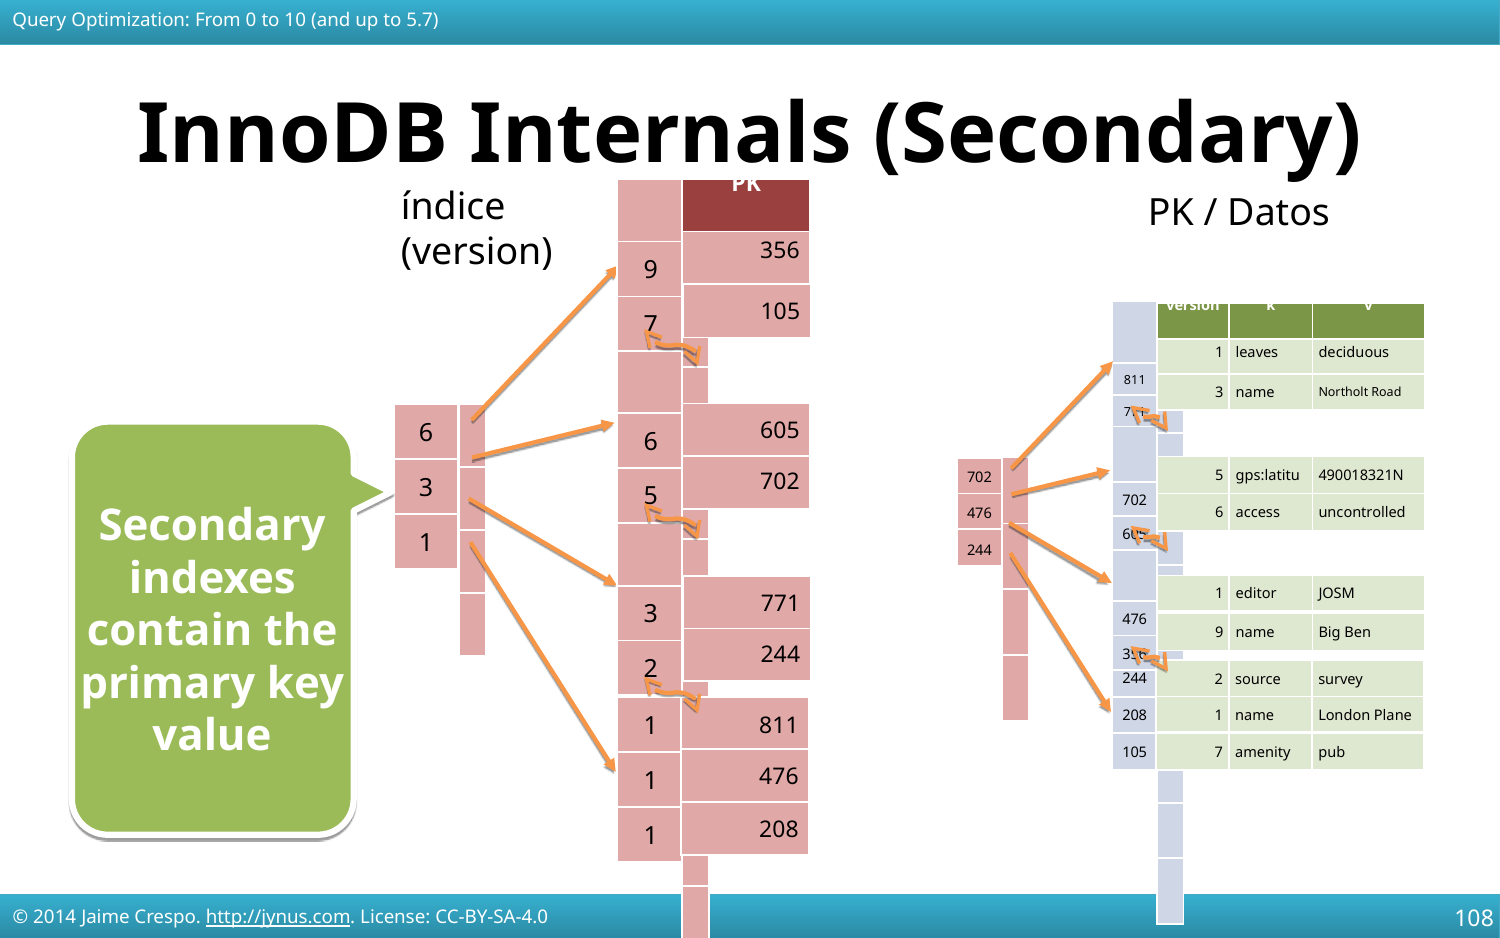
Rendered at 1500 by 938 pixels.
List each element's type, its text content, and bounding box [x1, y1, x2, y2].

table_header [1113, 302, 1156, 362]
table_cell [1003, 656, 1028, 720]
table_cell [1158, 804, 1183, 857]
table_cell 5 [650, 512, 655, 522]
table_header access [1230, 494, 1312, 530]
table_cell 105 [1113, 734, 1155, 769]
table_header name [1230, 697, 1311, 731]
table_header 490018321N [1313, 457, 1424, 493]
table_cell 356 [683, 232, 809, 283]
table_cell [1158, 532, 1183, 564]
table_header uncontrolled [1313, 494, 1424, 530]
table_cell 3 [395, 460, 457, 513]
table_header v [1313, 304, 1424, 338]
table_header 702 [958, 459, 1001, 493]
table_header gps:latitu [1230, 457, 1312, 493]
table_header [1113, 427, 1156, 481]
table_cell 2 [650, 685, 655, 694]
table_header 6 [1158, 494, 1228, 530]
text_box Secondary indexes contain the primary key value [71, 421, 391, 835]
text_box PK / Datos [1140, 180, 1338, 241]
table_cell 771 [1113, 396, 1156, 426]
table_cell [1158, 651, 1183, 659]
table_cell [1158, 771, 1183, 802]
title InnoDB Internals (Secondary) [75, 51, 1425, 209]
table_header name [1230, 375, 1312, 409]
table_header Big Ben [1313, 614, 1424, 650]
table_cell 2 [618, 641, 681, 694]
table_header 244 [684, 629, 810, 680]
table_header 1 [1158, 576, 1228, 610]
table_header [618, 524, 681, 585]
table_cell leaves [1230, 340, 1312, 373]
table_cell 476 [1113, 602, 1156, 635]
table_cell [460, 468, 485, 529]
table_cell 1 [618, 753, 680, 806]
table_header 771 [684, 577, 810, 628]
table_header London Plane [1313, 697, 1423, 731]
table_cell 5 [618, 469, 681, 522]
table_cell [1003, 590, 1028, 654]
table_cell [1018, 524, 1028, 530]
table_cell deciduous [1313, 340, 1424, 373]
table_cell [1158, 859, 1183, 923]
table_header 244 [1113, 671, 1155, 696]
table_header [618, 180, 681, 241]
table_header 6 [395, 405, 457, 458]
table_cell 7 [650, 339, 656, 350]
table_header amenity [1230, 734, 1311, 769]
table_header [1003, 458, 1028, 523]
table_header 605 [683, 404, 809, 455]
table_header version [1158, 304, 1228, 338]
table_header source [1230, 661, 1311, 696]
table_cell [683, 856, 708, 885]
table_header k [1230, 304, 1312, 338]
table_header 476 [682, 750, 808, 801]
table_cell 244 [958, 530, 1001, 565]
table_cell 605 [1113, 517, 1156, 549]
table_cell [1167, 411, 1183, 432]
table_cell 476 [958, 494, 1001, 528]
table_cell [683, 368, 708, 403]
table_cell [683, 338, 708, 366]
table_cell 811 [1113, 364, 1156, 394]
table_cell 9 [618, 242, 681, 296]
table_cell [683, 532, 691, 538]
table_cell 356 [1113, 636, 1156, 669]
table_header pub [1313, 734, 1423, 769]
table_cell [1158, 411, 1163, 423]
table_header 3 [1158, 375, 1228, 409]
table_header PK [683, 180, 809, 231]
table_cell 702 [1113, 483, 1156, 515]
table_cell [683, 540, 708, 575]
table_header 7 [1157, 734, 1228, 769]
table_cell [1003, 524, 1028, 588]
table_header 1 [1157, 697, 1228, 731]
table_cell [1158, 434, 1183, 456]
table_header 702 [683, 457, 809, 508]
table_header [460, 405, 485, 466]
table_header 1 [618, 698, 680, 751]
table_header name [1230, 614, 1312, 650]
table_cell [683, 510, 708, 538]
table_cell 6 [618, 414, 681, 467]
text_box índice (version) [393, 174, 561, 280]
table_cell 3 [618, 587, 681, 640]
table_header editor [1230, 576, 1312, 610]
table_cell 771 [1138, 413, 1150, 426]
table_header 105 [684, 285, 810, 337]
table_cell [460, 594, 485, 655]
table_cell 208 [1113, 698, 1155, 732]
table_cell 7 [618, 297, 681, 350]
table_header 2 [1157, 661, 1228, 696]
table_cell [683, 887, 708, 938]
table_header 9 [1158, 614, 1228, 650]
table_header JOSM [1313, 576, 1424, 610]
table_cell 1 [395, 515, 457, 568]
table_cell 1 [1158, 340, 1228, 373]
table_cell [1158, 566, 1183, 575]
table_header 811 [682, 698, 808, 748]
table_cell [460, 531, 485, 592]
table_cell [683, 358, 692, 366]
table_header survey [1313, 661, 1423, 696]
table_header [1113, 551, 1156, 600]
slide_number [1389, 896, 1490, 935]
table_cell [683, 682, 708, 696]
table_header Northolt Road [1313, 375, 1424, 409]
table_cell 1 [618, 808, 681, 861]
table_header [618, 352, 681, 412]
table_header 5 [1158, 457, 1228, 493]
table_header 208 [682, 803, 808, 854]
